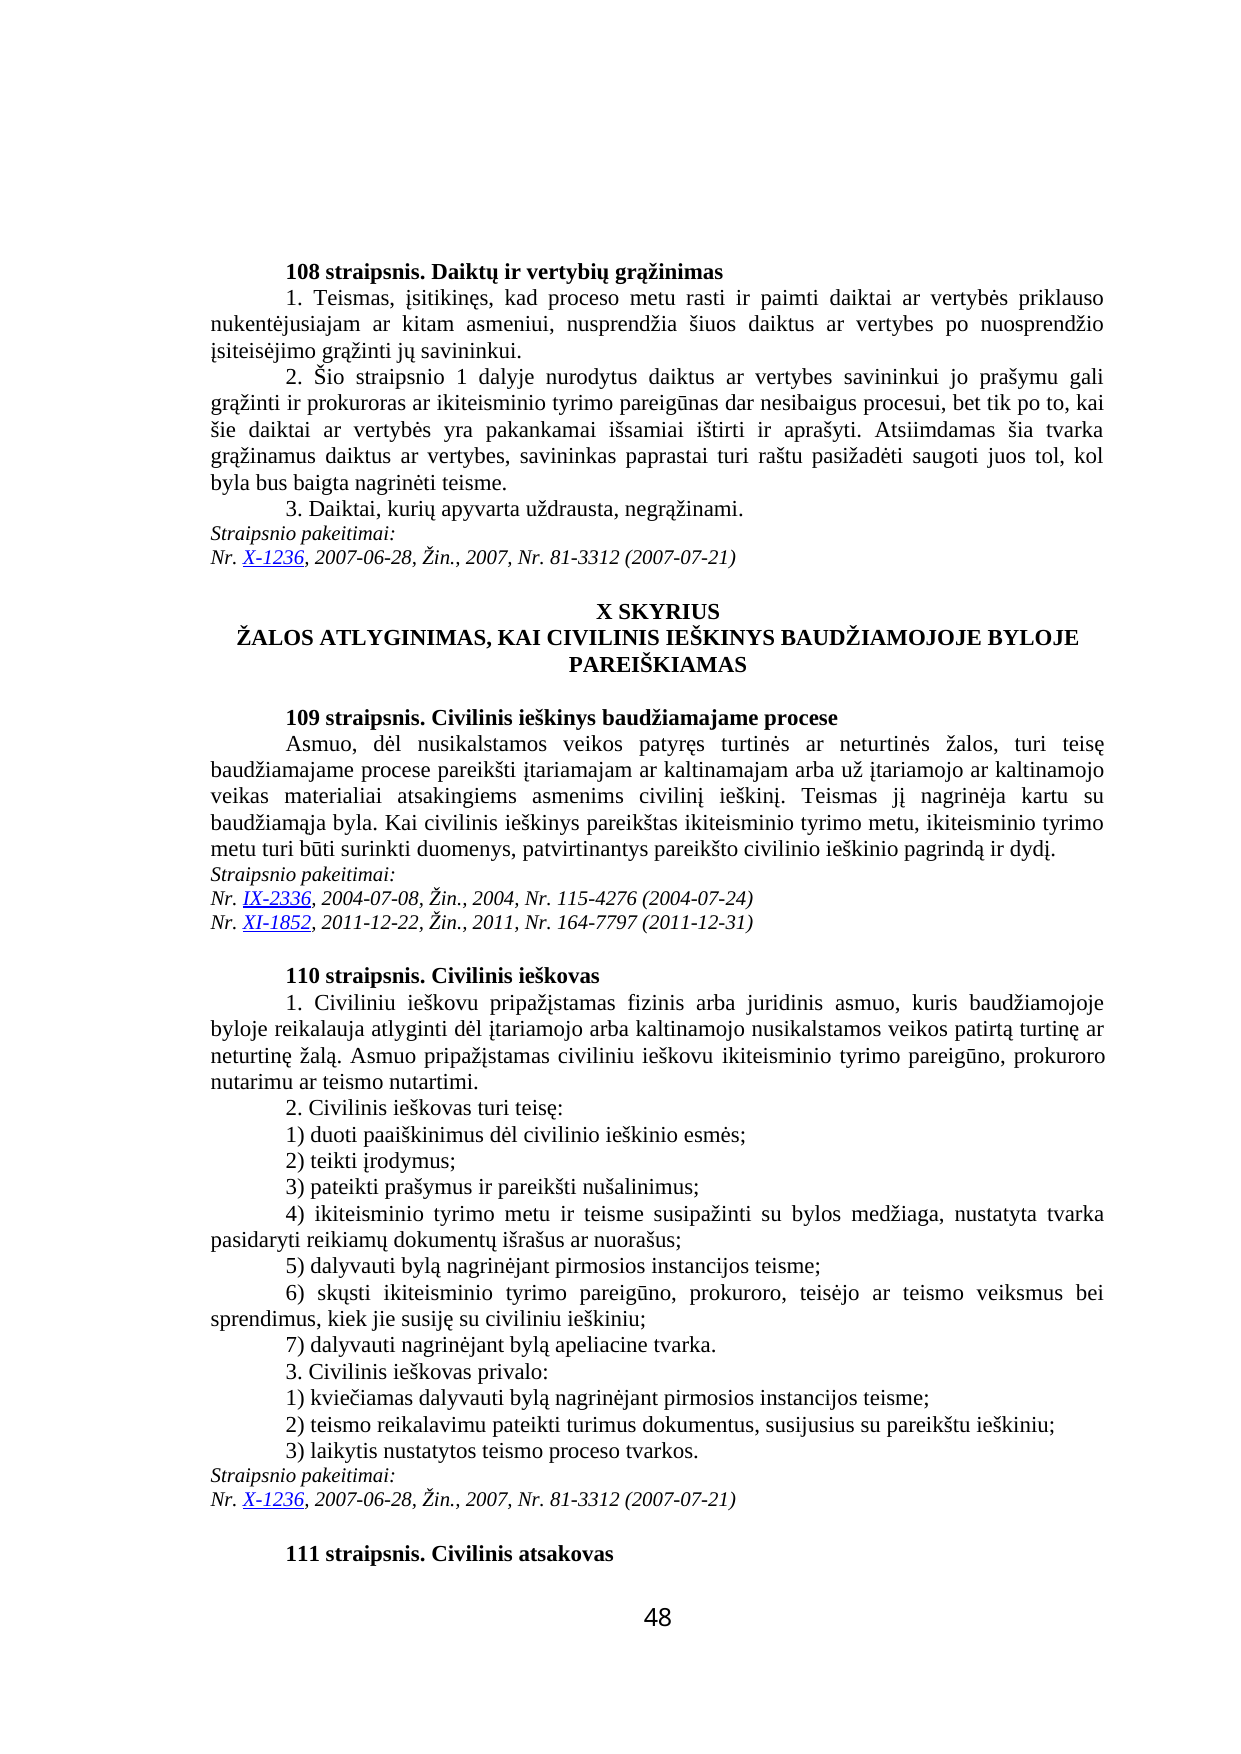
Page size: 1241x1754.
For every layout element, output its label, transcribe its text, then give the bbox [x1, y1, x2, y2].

text 1. Teismas, įsitikinęs, kad proceso metu rasti ir paimti daiktai ar vertybės priklauso nukentėjusiajam ar kitam asmeniui, nusprendžia šiuos daiktus ar vertybes po nuosprendžio įsiteisėjimo grąžinti jų savininkui. [210, 284, 1105, 363]
text Nr. XI-1852, 2011-12-22, Žin., 2011, Nr. 164-7797 (2011-12-31) [210, 910, 1105, 934]
text 3) laikytis nustatytos teismo proceso tvarkos. [210, 1437, 1105, 1463]
text Straipsnio pakeitimai: [210, 862, 1105, 886]
text 1. Civiliniu ieškovu pripažįstamas fizinis arba juridinis asmuo, kuris baudžiamojoje byloje reikalauja atlyginti dėl įtariamojo arba kaltinamojo nusikalstamos veikos patirtą turtinę ar neturtinę žalą. Asmuo pripažįstamas civiliniu ieškovu ikiteisminio tyrimo pareigūno, prokuroro nutarimu ar teismo nutartimi. [210, 989, 1105, 1094]
text 3. Daiktai, kurių apyvarta uždrausta, negrąžinami. [210, 495, 1105, 521]
text 2. Civilinis ieškovas turi teisę: [210, 1094, 1105, 1121]
text 2) teismo reikalavimu pateikti turimus dokumentus, susijusius su pareikštu ieškiniu; [210, 1411, 1105, 1437]
text 6) skųsti ikiteisminio tyrimo pareigūno, prokuroro, teisėjo ar teismo veiksmus bei sprendimus, kiek jie susiję su civiliniu ieškiniu; [210, 1279, 1105, 1332]
text 5) dalyvauti bylą nagrinėjant pirmosios instancijos teisme; [210, 1252, 1105, 1279]
text 1) duoti paaiškinimus dėl civilinio ieškinio esmės; [210, 1121, 1105, 1147]
text Asmuo, dėl nusikalstamos veikos patyręs turtinės ar neturtinės žalos, turi teisę baudžiamajame procese pareikšti įtariamajam ar kaltinamajam arba už įtariamojo ar kaltinamojo veikas materialiai atsakingiems asmenims civilinį ieškinį. Teismas jį nagrinėja kartu su baudžiamąja byla. Kai civilinis ieškinys pareikštas ikiteisminio tyrimo metu, ikiteisminio tyrimo metu turi būti surinkti duomenys, patvirtinantys pareikšto civilinio ieškinio pagrindą ir dydį. [210, 730, 1105, 862]
text 110 straipsnis. Civilinis ieškovas [210, 963, 1105, 989]
text 1) kviečiamas dalyvauti bylą nagrinėjant pirmosios instancijos teisme; [210, 1384, 1105, 1411]
subtitle X skyrius [210, 598, 1105, 624]
text 4) ikiteisminio tyrimo metu ir teisme susipažinti su bylos medžiaga, nustatyta tvarka pasidaryti reikiamų dokumentų išrašus ar nuorašus; [210, 1200, 1105, 1252]
text Straipsnio pakeitimai: [210, 521, 1105, 545]
text 3. Civilinis ieškovas privalo: [210, 1358, 1105, 1384]
text 7) dalyvauti nagrinėjant bylą apeliacine tvarka. [210, 1332, 1105, 1358]
text 109 straipsnis. Civilinis ieškinys baudžiamajame procese [210, 703, 1105, 730]
text Nr. X-1236, 2007-06-28, Žin., 2007, Nr. 81-3312 (2007-07-21) [210, 1487, 1105, 1511]
text Straipsnio pakeitimai: [210, 1463, 1105, 1487]
text 2) teikti įrodymus; [210, 1147, 1105, 1173]
text 108 straipsnis. Daiktų ir vertybių grąžinimas [210, 258, 1105, 284]
text Nr. X-1236, 2007-06-28, Žin., 2007, Nr. 81-3312 (2007-07-21) [210, 545, 1105, 569]
text Žalos atlyginimas, kai civilinis ieškinys baudžiamojoje byloje pareiškiamas [210, 624, 1105, 677]
text 2. Šio straipsnio 1 dalyje nurodytus daiktus ar vertybes savininkui jo prašymu gali grąžinti ir prokuroras ar ikiteisminio tyrimo pareigūnas dar nesibaigus procesui, bet tik po to, kai šie daiktai ar vertybės yra pakankamai išsamiai ištirti ir aprašyti. Atsiimdamas šia tvarka grąžinamus daiktus ar vertybes, savininkas paprastai turi raštu pasižadėti saugoti juos tol, kol byla bus baigta nagrinėti teisme. [210, 363, 1105, 495]
text Nr. IX-2336, 2004-07-08, Žin., 2004, Nr. 115-4276 (2004-07-24) [210, 886, 1105, 910]
text 3) pateikti prašymus ir pareikšti nušalinimus; [210, 1173, 1105, 1200]
text 111 straipsnis. Civilinis atsakovas [210, 1540, 1105, 1567]
